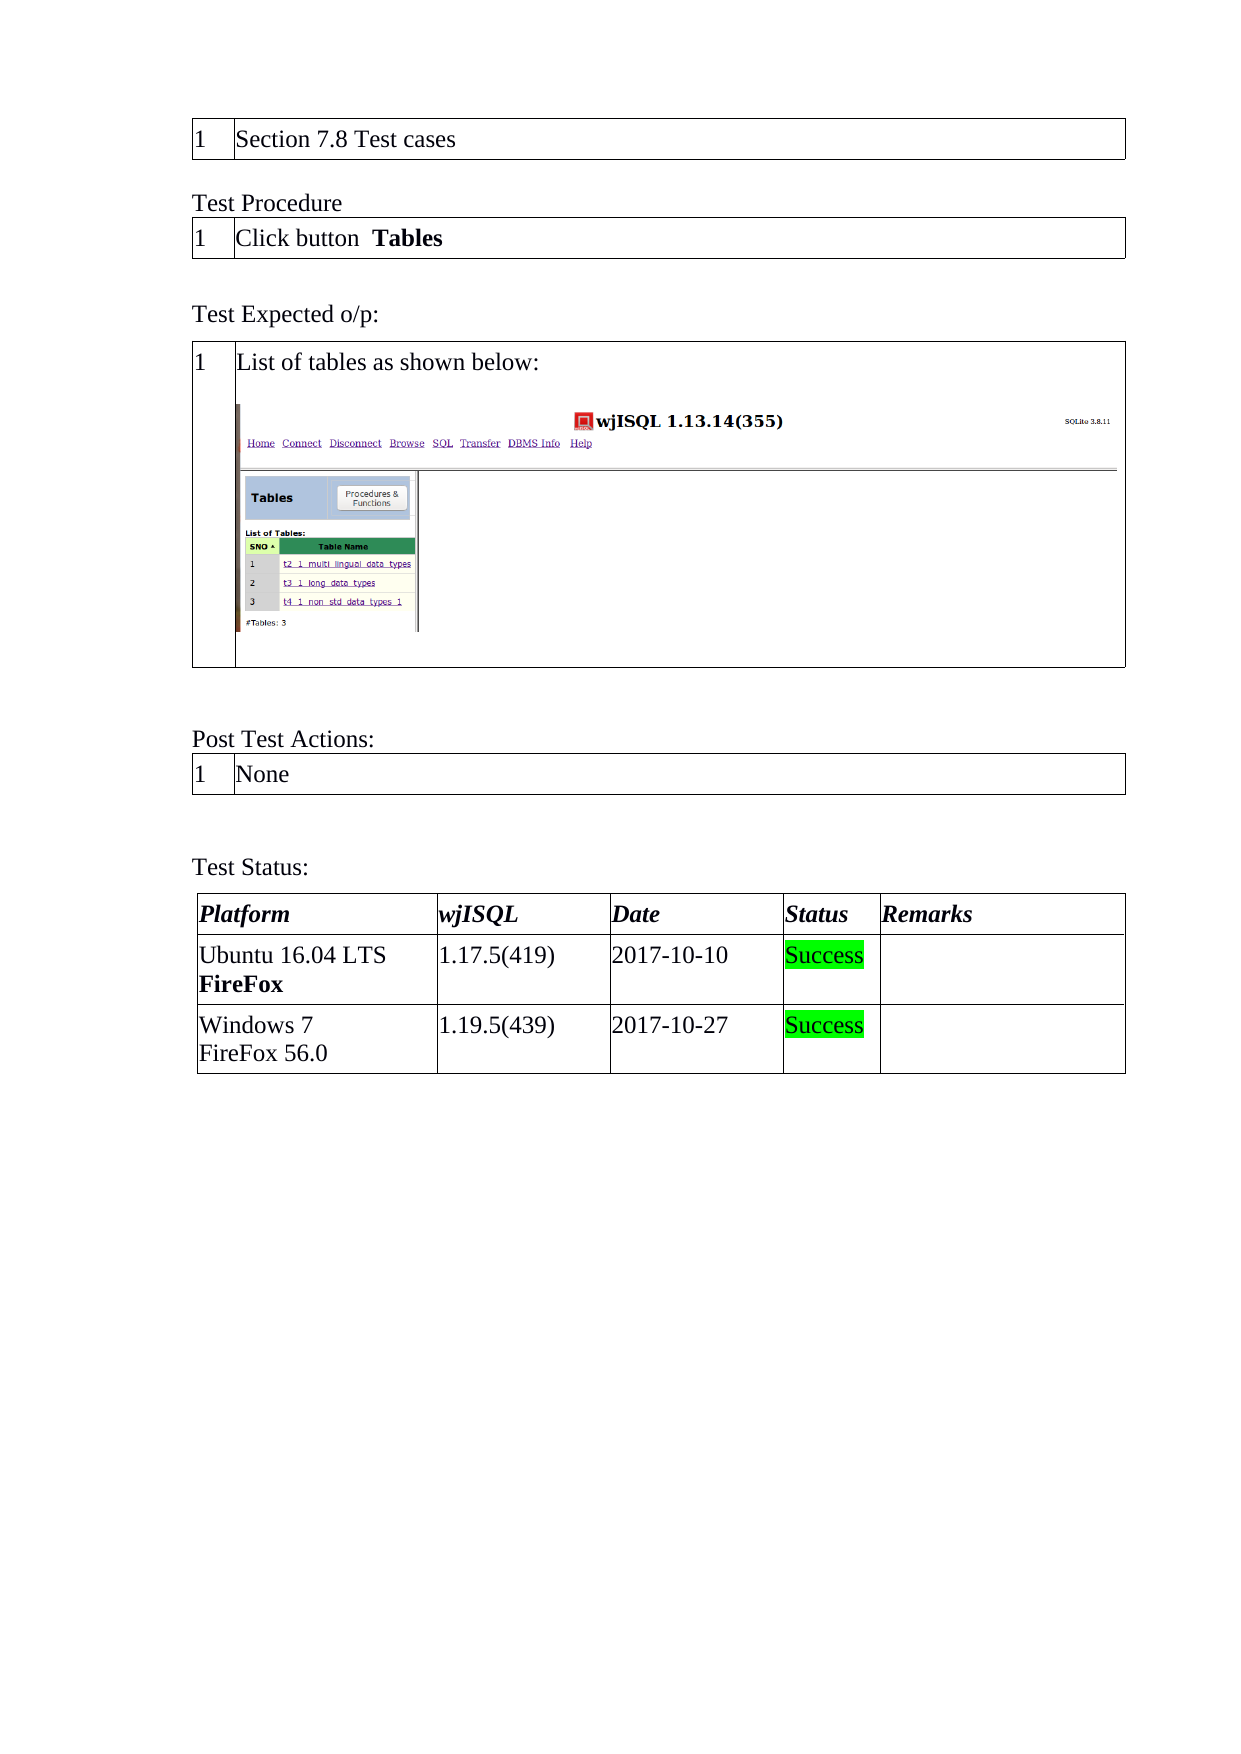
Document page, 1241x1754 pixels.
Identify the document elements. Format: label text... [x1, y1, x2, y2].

table_header 1 [193, 218, 234, 258]
table_header 1 [193, 119, 234, 159]
table_header None [235, 754, 1125, 794]
table_header Date [611, 894, 783, 934]
table_cell 1.19.5(439) [438, 1005, 610, 1073]
text Test Expected o/p: [118, 299, 1122, 328]
table_header wjISQL [438, 894, 610, 934]
table_cell [881, 934, 1125, 1003]
table_cell 2017-10-27 [611, 1005, 783, 1073]
table_header Remarks [881, 894, 1125, 934]
table_cell 1.17.5(419) [438, 935, 610, 1003]
table_header 1 [193, 754, 234, 794]
text Test Status: [118, 852, 1122, 881]
picture [236, 404, 1117, 632]
text Test Procedure [118, 188, 1122, 217]
table_cell [881, 1004, 1125, 1073]
table_header List of tables as shown below: [236, 342, 1125, 667]
table_cell Success [784, 935, 880, 1003]
table_cell 2017-10-10 [611, 935, 783, 1003]
table_header Click button Tables [235, 218, 1125, 258]
table_cell Windows 7 FireFox 56.0 [198, 1005, 437, 1073]
table_header Platform [198, 894, 437, 934]
table_cell Ubuntu 16.04 LTS FireFox [198, 935, 437, 1003]
text Post Test Actions: [118, 724, 1122, 753]
table_header 1 [193, 342, 235, 667]
table_cell Success [784, 1005, 880, 1073]
table_header Status [784, 894, 880, 934]
table_header Section 7.8 Test cases [235, 119, 1125, 159]
